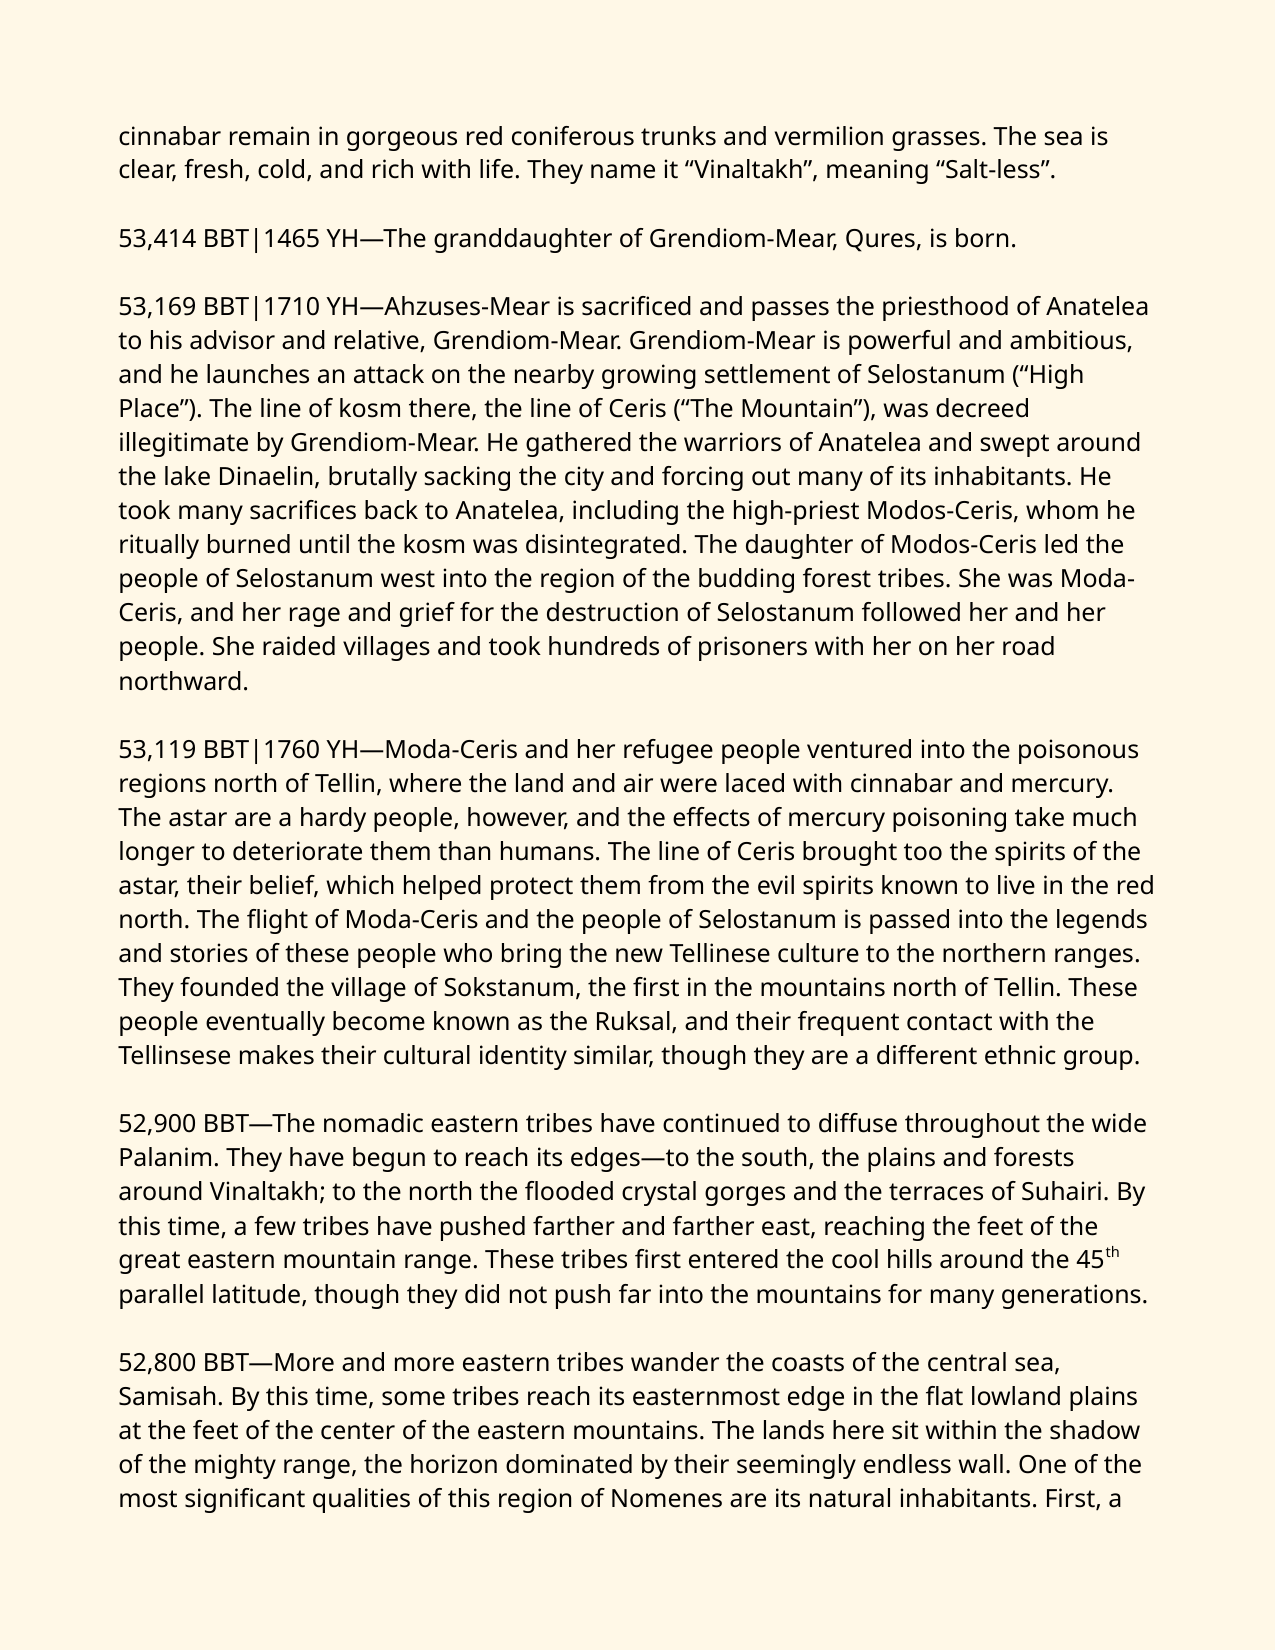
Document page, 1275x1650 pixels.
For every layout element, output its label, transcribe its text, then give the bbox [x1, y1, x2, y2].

text cinnabar remain in gorgeous red coniferous trunks and vermilion grasses. The sea is clear, fresh, cold, and rich with life. They name it “Vinaltakh”, meaning “Salt-less”. [118, 118, 1157, 186]
text 53,169 BBT|1710 YH—Ahzuses-Mear is sacrificed and passes the priesthood of Anatelea to his advisor and relative, Grendiom-Mear. Grendiom-Mear is powerful and ambitious, and he launches an attack on the nearby growing settlement of Selostanum (“High Place”). The line of kosm there, the line of Ceris (“The Mountain”), was decreed illegitimate by Grendiom-Mear. He gathered the warriors of Anatelea and swept around the lake Dinaelin, brutally sacking the city and forcing out many of its inhabitants. He took many sacrifices back to Anatelea, including the high-priest Modos-Ceris, whom he ritually burned until the kosm was disintegrated. The daughter of Modos-Ceris led the people of Selostanum west into the region of the budding forest tribes. She was Moda-Ceris, and her rage and grief for the destruction of Selostanum followed her and her people. She raided villages and took hundreds of prisoners with her on her road northward. [118, 288, 1157, 697]
text 52,900 BBT—The nomadic eastern tribes have continued to diffuse throughout the wide Palanim. They have begun to reach its edges—to the south, the plains and forests around Vinaltakh; to the north the flooded crystal gorges and the terraces of Suhairi. By this time, a few tribes have pushed farther and farther east, reaching the feet of the great eastern mountain range. These tribes first entered the cool hills around the 45th parallel latitude, though they did not push far into the mountains for many generations. [118, 1106, 1157, 1310]
text 53,414 BBT|1465 YH—The granddaughter of Grendiom-Mear, Qures, is born. [118, 220, 1157, 254]
text 53,119 BBT|1760 YH—Moda-Ceris and her refugee people ventured into the poisonous regions north of Tellin, where the land and air were laced with cinnabar and mercury. The astar are a hardy people, however, and the effects of mercury poisoning take much longer to deteriorate them than humans. The line of Ceris brought too the spirits of the astar, their belief, which helped protect them from the evil spirits known to live in the red north. The flight of Moda-Ceris and the people of Selostanum is passed into the legends and stories of these people who bring the new Tellinese culture to the northern ranges. They founded the village of Sokstanum, the first in the mountains north of Tellin. These people eventually become known as the Ruksal, and their frequent contact with the Tellinsese makes their cultural identity similar, though they are a different ethnic group. [118, 731, 1157, 1072]
text 52,800 BBT—More and more eastern tribes wander the coasts of the central sea, Samisah. By this time, some tribes reach its easternmost edge in the flat lowland plains at the feet of the center of the eastern mountains. The lands here sit within the shadow of the mighty range, the horizon dominated by their seemingly endless wall. One of the most significant qualities of this region of Nomenes are its natural inhabitants. First, a [118, 1344, 1157, 1515]
